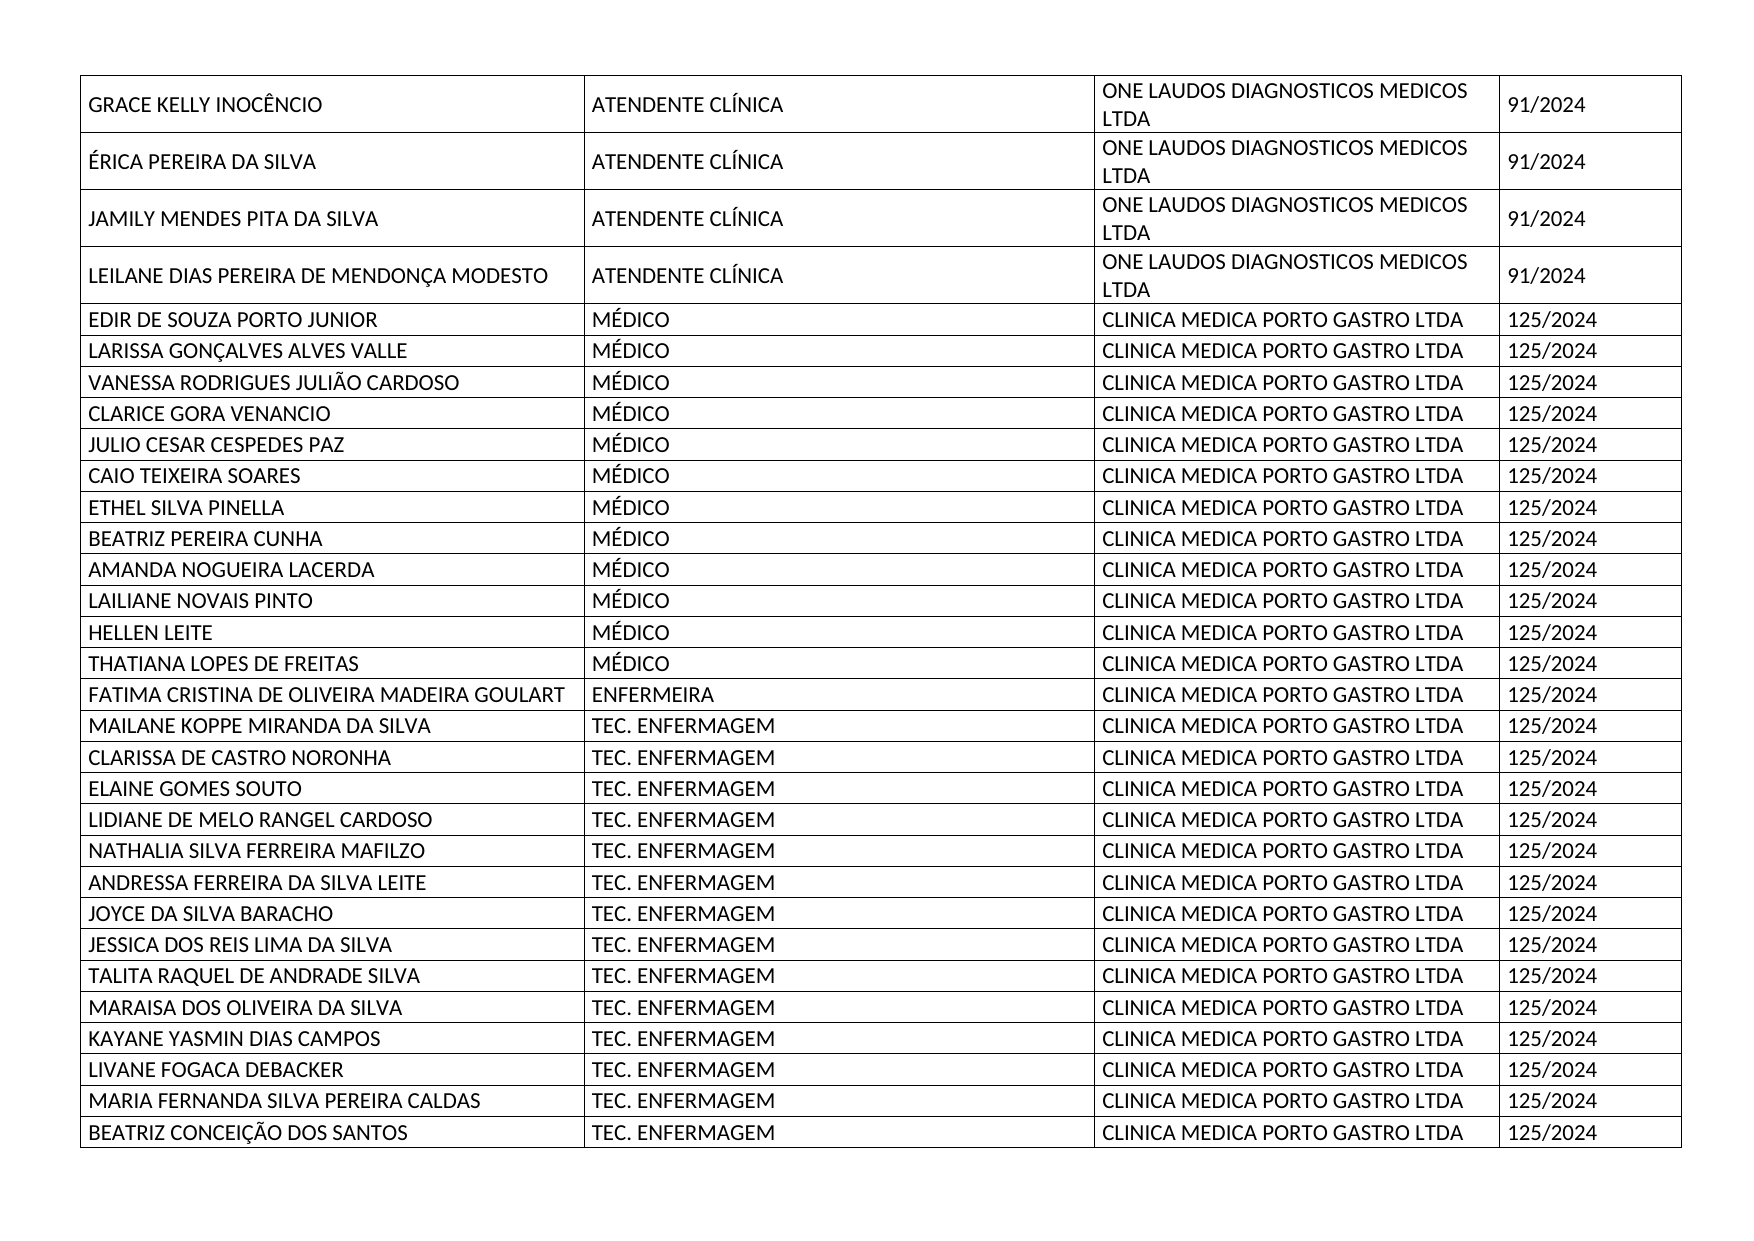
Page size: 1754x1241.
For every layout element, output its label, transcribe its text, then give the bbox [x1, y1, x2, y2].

table_cell CLARISSA DE CASTRO NORONHA [81, 742, 584, 772]
table_cell 91/2024 [1500, 190, 1681, 246]
table_cell LIDIANE DE MELO RANGEL CARDOSO [81, 804, 584, 834]
table_cell CLINICA MEDICA PORTO GASTRO LTDA [1095, 1117, 1499, 1147]
table_cell MÉDICO [585, 523, 1094, 553]
table_cell CLINICA MEDICA PORTO GASTRO LTDA [1095, 648, 1499, 678]
table_cell TEC. ENFERMAGEM [585, 804, 1094, 834]
table_cell THATIANA LOPES DE FREITAS [81, 648, 584, 678]
table_cell 125/2024 [1500, 836, 1681, 866]
table_cell CLINICA MEDICA PORTO GASTRO LTDA [1095, 711, 1499, 741]
table_cell 125/2024 [1500, 304, 1681, 334]
table_cell 125/2024 [1500, 554, 1681, 584]
table_cell MÉDICO [585, 461, 1094, 491]
table_cell TEC. ENFERMAGEM [585, 1117, 1094, 1147]
table_cell 125/2024 [1500, 929, 1681, 959]
table_cell 91/2024 [1500, 247, 1681, 303]
table_cell 125/2024 [1500, 1054, 1681, 1084]
table_cell MARAISA DOS OLIVEIRA DA SILVA [81, 992, 584, 1022]
table_cell CLARICE GORA VENANCIO [81, 398, 584, 428]
table_cell CLINICA MEDICA PORTO GASTRO LTDA [1095, 492, 1499, 522]
table_cell CLINICA MEDICA PORTO GASTRO LTDA [1095, 961, 1499, 991]
table_cell MÉDICO [585, 554, 1094, 584]
table_cell CLINICA MEDICA PORTO GASTRO LTDA [1095, 617, 1499, 647]
table_cell KAYANE YASMIN DIAS CAMPOS [81, 1023, 584, 1053]
table_cell BEATRIZ PEREIRA CUNHA [81, 523, 584, 553]
table_cell CLINICA MEDICA PORTO GASTRO LTDA [1095, 367, 1499, 397]
table_cell TEC. ENFERMAGEM [585, 836, 1094, 866]
table_cell FATIMA CRISTINA DE OLIVEIRA MADEIRA GOULART [81, 679, 584, 709]
table_cell ATENDENTE CLÍNICA [585, 76, 1094, 132]
table_cell 91/2024 [1500, 133, 1681, 189]
table_cell CLINICA MEDICA PORTO GASTRO LTDA [1095, 586, 1499, 616]
table_cell JULIO CESAR CESPEDES PAZ [81, 429, 584, 459]
table_cell 125/2024 [1500, 461, 1681, 491]
table_cell CLINICA MEDICA PORTO GASTRO LTDA [1095, 742, 1499, 772]
table_cell CLINICA MEDICA PORTO GASTRO LTDA [1095, 773, 1499, 803]
table_cell ENFERMEIRA [585, 679, 1094, 709]
table_cell 125/2024 [1500, 961, 1681, 991]
table_cell TEC. ENFERMAGEM [585, 1023, 1094, 1053]
table_cell GRACE KELLY INOCÊNCIO [81, 76, 584, 132]
table_cell CLINICA MEDICA PORTO GASTRO LTDA [1095, 336, 1499, 366]
table_cell ÉRICA PEREIRA DA SILVA [81, 133, 584, 189]
table_cell 125/2024 [1500, 679, 1681, 709]
table_cell MÉDICO [585, 586, 1094, 616]
table_cell MARIA FERNANDA SILVA PEREIRA CALDAS [81, 1086, 584, 1116]
table_cell EDIR DE SOUZA PORTO JUNIOR [81, 304, 584, 334]
table_cell CLINICA MEDICA PORTO GASTRO LTDA [1095, 898, 1499, 928]
table_cell 125/2024 [1500, 1086, 1681, 1116]
table_cell ETHEL SILVA PINELLA [81, 492, 584, 522]
table_cell CLINICA MEDICA PORTO GASTRO LTDA [1095, 1054, 1499, 1084]
table_cell CLINICA MEDICA PORTO GASTRO LTDA [1095, 836, 1499, 866]
table_cell LIVANE FOGACA DEBACKER [81, 1054, 584, 1084]
table_cell CAIO TEIXEIRA SOARES [81, 461, 584, 491]
table_cell 125/2024 [1500, 429, 1681, 459]
table_cell TEC. ENFERMAGEM [585, 929, 1094, 959]
table_cell 125/2024 [1500, 617, 1681, 647]
table_cell JAMILY MENDES PITA DA SILVA [81, 190, 584, 246]
table_cell CLINICA MEDICA PORTO GASTRO LTDA [1095, 554, 1499, 584]
table_cell 125/2024 [1500, 1023, 1681, 1053]
table_cell MAILANE KOPPE MIRANDA DA SILVA [81, 711, 584, 741]
table_cell 125/2024 [1500, 773, 1681, 803]
table_cell 125/2024 [1500, 367, 1681, 397]
table_cell 125/2024 [1500, 1117, 1681, 1147]
table_cell ANDRESSA FERREIRA DA SILVA LEITE [81, 867, 584, 897]
table_cell TEC. ENFERMAGEM [585, 1054, 1094, 1084]
table_cell MÉDICO [585, 367, 1094, 397]
table_cell CLINICA MEDICA PORTO GASTRO LTDA [1095, 523, 1499, 553]
table_cell MÉDICO [585, 336, 1094, 366]
table_cell ATENDENTE CLÍNICA [585, 247, 1094, 303]
table_cell MÉDICO [585, 398, 1094, 428]
table_cell MÉDICO [585, 648, 1094, 678]
table_cell LEILANE DIAS PEREIRA DE MENDONÇA MODESTO [81, 247, 584, 303]
table_cell 125/2024 [1500, 586, 1681, 616]
table_cell CLINICA MEDICA PORTO GASTRO LTDA [1095, 929, 1499, 959]
table_cell 125/2024 [1500, 804, 1681, 834]
table_cell TEC. ENFERMAGEM [585, 867, 1094, 897]
table_cell 91/2024 [1500, 76, 1681, 132]
table_cell 125/2024 [1500, 523, 1681, 553]
table_cell CLINICA MEDICA PORTO GASTRO LTDA [1095, 1023, 1499, 1053]
table_cell CLINICA MEDICA PORTO GASTRO LTDA [1095, 992, 1499, 1022]
table_cell CLINICA MEDICA PORTO GASTRO LTDA [1095, 429, 1499, 459]
table_cell TALITA RAQUEL DE ANDRADE SILVA [81, 961, 584, 991]
table_cell 125/2024 [1500, 898, 1681, 928]
table_cell LARISSA GONÇALVES ALVES VALLE [81, 336, 584, 366]
table_cell CLINICA MEDICA PORTO GASTRO LTDA [1095, 304, 1499, 334]
table_cell TEC. ENFERMAGEM [585, 773, 1094, 803]
table_cell CLINICA MEDICA PORTO GASTRO LTDA [1095, 867, 1499, 897]
table_cell 125/2024 [1500, 992, 1681, 1022]
table_cell 125/2024 [1500, 336, 1681, 366]
table_cell TEC. ENFERMAGEM [585, 992, 1094, 1022]
table_cell 125/2024 [1500, 742, 1681, 772]
table_cell JOYCE DA SILVA BARACHO [81, 898, 584, 928]
table_cell CLINICA MEDICA PORTO GASTRO LTDA [1095, 679, 1499, 709]
table_cell ONE LAUDOS DIAGNOSTICOS MEDICOS LTDA [1095, 190, 1499, 246]
table_cell 125/2024 [1500, 492, 1681, 522]
table_cell JESSICA DOS REIS LIMA DA SILVA [81, 929, 584, 959]
table_cell BEATRIZ CONCEIÇÃO DOS SANTOS [81, 1117, 584, 1147]
table_cell CLINICA MEDICA PORTO GASTRO LTDA [1095, 804, 1499, 834]
table_cell MÉDICO [585, 429, 1094, 459]
table_cell CLINICA MEDICA PORTO GASTRO LTDA [1095, 398, 1499, 428]
table_cell CLINICA MEDICA PORTO GASTRO LTDA [1095, 1086, 1499, 1116]
table_cell MÉDICO [585, 617, 1094, 647]
table_cell ELAINE GOMES SOUTO [81, 773, 584, 803]
table_cell ONE LAUDOS DIAGNOSTICOS MEDICOS LTDA [1095, 247, 1499, 303]
table_cell HELLEN LEITE [81, 617, 584, 647]
table_cell 125/2024 [1500, 648, 1681, 678]
table_cell ATENDENTE CLÍNICA [585, 190, 1094, 246]
table_cell TEC. ENFERMAGEM [585, 1086, 1094, 1116]
table_cell TEC. ENFERMAGEM [585, 898, 1094, 928]
table_cell MÉDICO [585, 304, 1094, 334]
table_cell AMANDA NOGUEIRA LACERDA [81, 554, 584, 584]
table_cell MÉDICO [585, 492, 1094, 522]
table_cell CLINICA MEDICA PORTO GASTRO LTDA [1095, 461, 1499, 491]
table_cell NATHALIA SILVA FERREIRA MAFILZO [81, 836, 584, 866]
table_cell TEC. ENFERMAGEM [585, 711, 1094, 741]
table_cell TEC. ENFERMAGEM [585, 742, 1094, 772]
table_cell VANESSA RODRIGUES JULIÃO CARDOSO [81, 367, 584, 397]
table_cell 125/2024 [1500, 711, 1681, 741]
table_cell ATENDENTE CLÍNICA [585, 133, 1094, 189]
table_cell TEC. ENFERMAGEM [585, 961, 1094, 991]
table_cell 125/2024 [1500, 398, 1681, 428]
table_cell LAILIANE NOVAIS PINTO [81, 586, 584, 616]
table_cell ONE LAUDOS DIAGNOSTICOS MEDICOS LTDA [1095, 133, 1499, 189]
table_cell 125/2024 [1500, 867, 1681, 897]
table_cell ONE LAUDOS DIAGNOSTICOS MEDICOS LTDA [1095, 76, 1499, 132]
